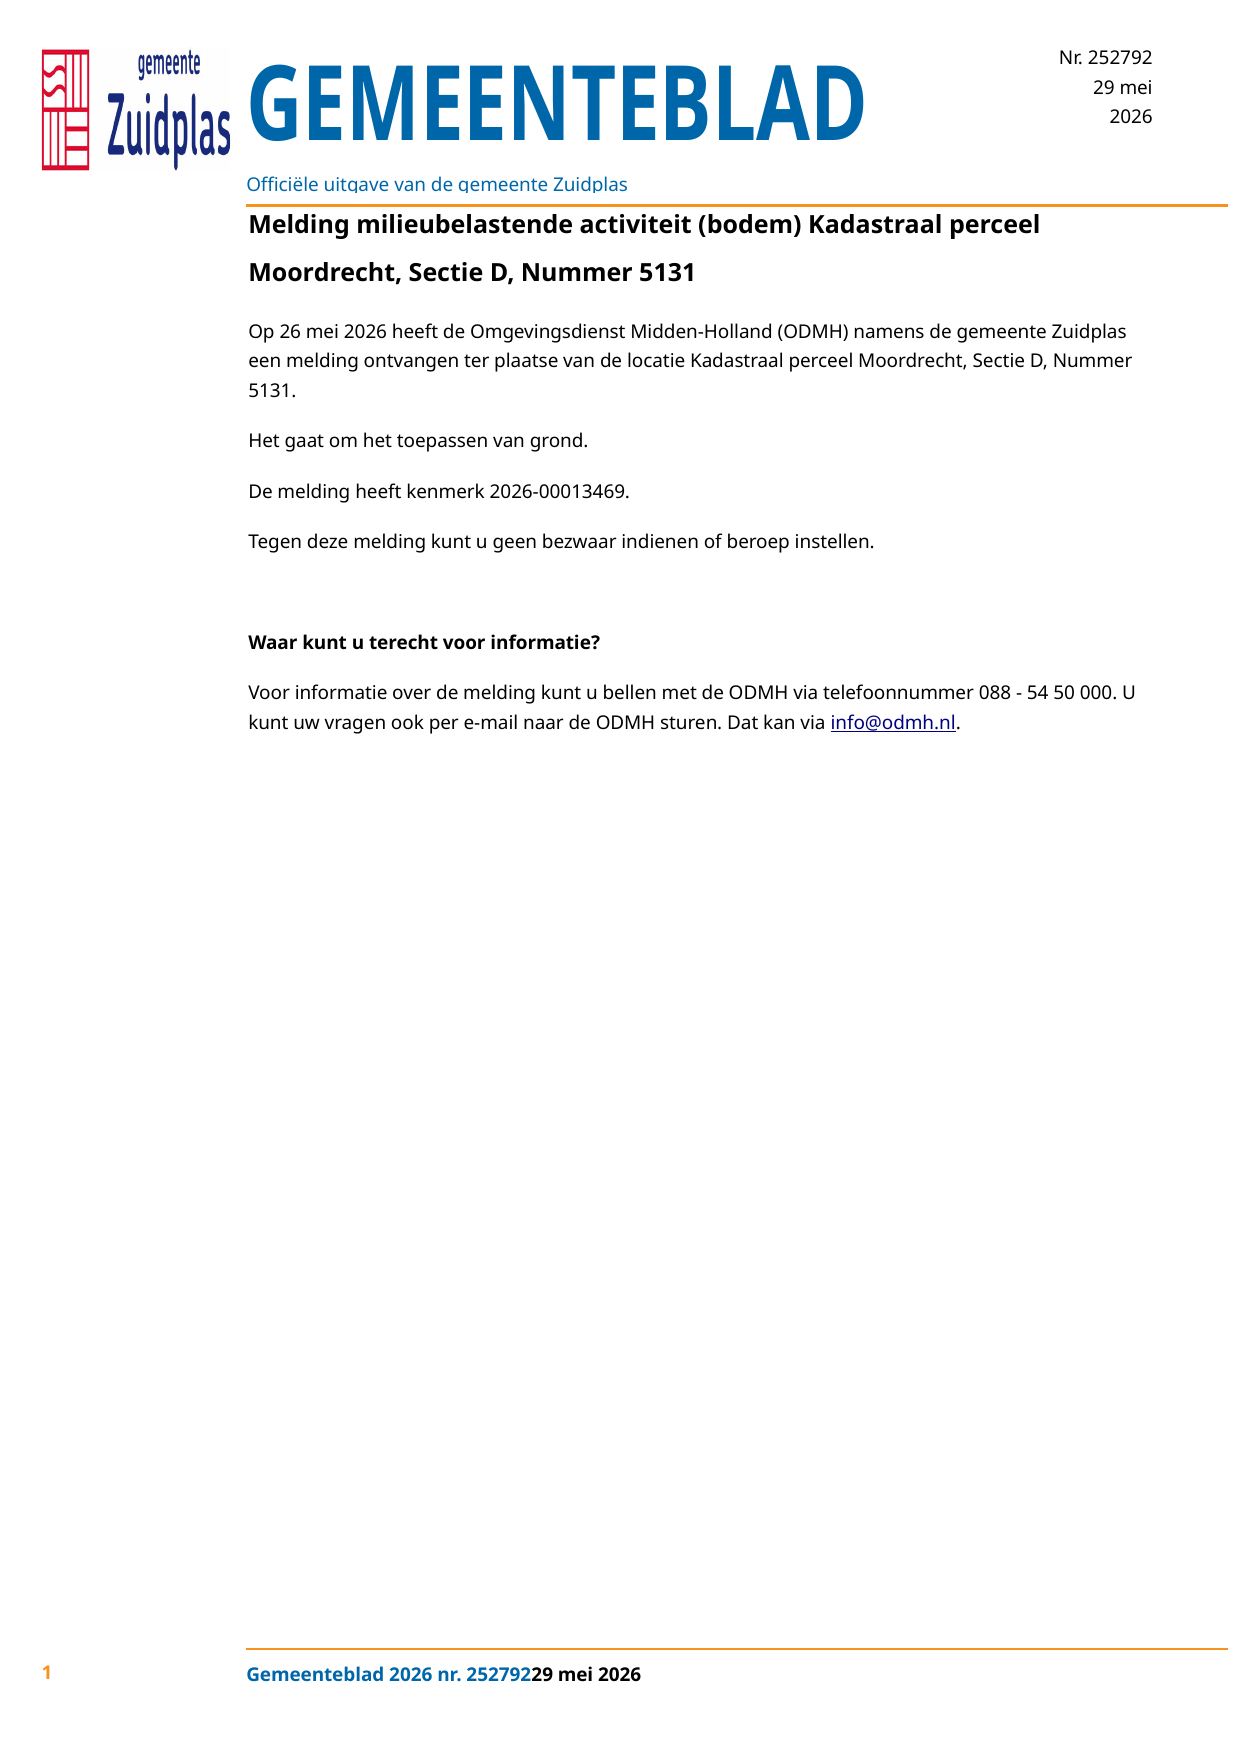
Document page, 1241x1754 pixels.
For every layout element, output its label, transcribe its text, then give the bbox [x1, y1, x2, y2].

text De melding heeft kenmerk 2026-00013469. [248, 478, 1152, 504]
text Melding milieubelastende activiteit (bodem) Kadastraal perceel Moordrecht, Sectie D, Nummer 5131 [248, 207, 1152, 288]
text Het gaat om het toepassen van grond. [248, 427, 1152, 453]
text Voor informatie over de melding kunt u bellen met de ODMH via telefoonnummer 088 - 54 50 000. U kunt uw vragen ook per e-mail naar de ODMH sturen. Dat kan via info@odmh.nl. [248, 679, 1152, 735]
text Op 26 mei 2026 heeft de Omgevingsdienst Midden-Holland (ODMH) namens de gemeente Zuidplas een melding ontvangen ter plaatse van de locatie Kadastraal perceel Moordrecht, Sectie D, Nummer 5131. [248, 318, 1152, 403]
picture [41, 47, 231, 172]
text Waar kunt u terecht voor informatie? [248, 629, 1152, 655]
text Tegen deze melding kunt u geen bezwaar indienen of beroep instellen. [248, 528, 1152, 554]
